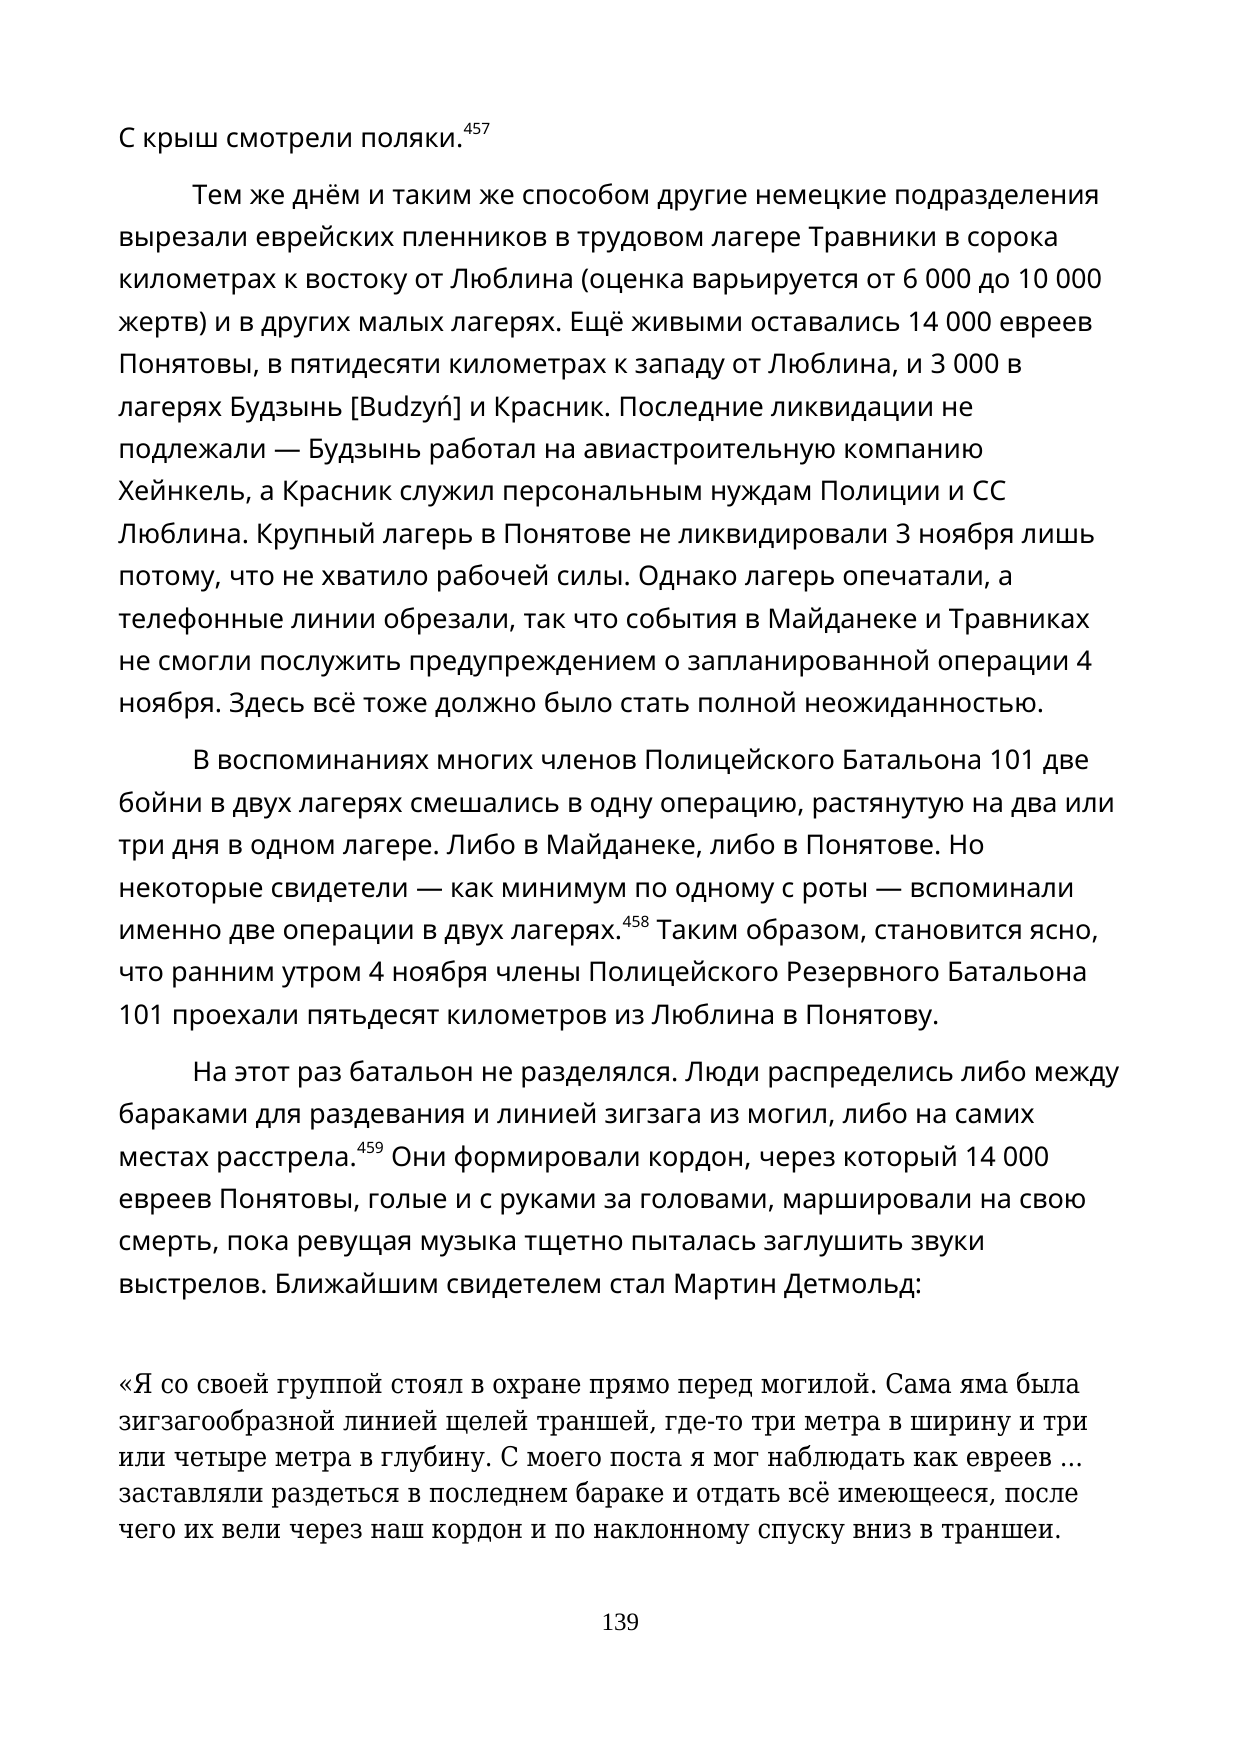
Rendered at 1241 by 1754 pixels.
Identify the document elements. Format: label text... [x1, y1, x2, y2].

text С крыш смотрели поляки. [118, 118, 1122, 155]
text В воспоминаниях многих членов Полицейского Батальона 101 две бойни в двух лагерях смешались в одну операцию, растянутую на два или три дня в одном лагере. Либо в Майданеке, либо в Понятове. Но некоторые свидетели — как минимум по одному с роты — вспоминали именно две операции в двух лагерях. Таким образом, становится ясно, что ранним утром 4 ноября члены Полицейского Резервного Батальона 101 проехали пятьдесят километров из Люблина в Понятову. [118, 741, 1122, 1032]
text На этот раз батальон не разделялся. Люди распределись либо между бараками для раздевания и линией зигзага из могил, либо на самих местах расстрела. Они формировали кордон, через который 14 000 евреев Понятовы, голые и с руками за головами, маршировали на свою смерть, пока ревущая музыка тщетно пыталась заглушить звуки выстрелов. Ближайшим свидетелем стал Мартин Детмольд: [118, 1052, 1122, 1301]
text Тем же днём и таким же способом другие немецкие подразделения вырезали еврейских пленников в трудовом лагере Травники в сорока километрах к востоку от Люблина (оценка варьируется от 6 000 до 10 000 жертв) и в других малых лагерях. Ещё живыми оставались 14 000 евреев Понятовы, в пятидесяти километрах к западу от Люблина, и 3 000 в лагерях Будзынь [Budzyń] и Красник. Последние ликвидации не подлежали — Будзынь работал на авиастроительную компанию Хейнкель, а Красник служил персональным нуждам Полиции и СС Люблина. Крупный лагерь в Понятове не ликвидировали 3 ноября лишь потому, что не хватило рабочей силы. Однако лагерь опечатали, а телефонные линии обрезали, так что события в Майданеке и Травниках не смогли послужить предупреждением о запланированной операции 4 ноября. Здесь всё тоже должно было стать полной неожиданностью. [118, 175, 1122, 721]
text «Я со своей группой стоял в охране прямо перед могилой. Сама яма была зигзагообразной линией щелей траншей, где-то три метра в ширину и три или четыре метра в глубину. С моего поста я мог наблюдать как евреев ... заставляли раздеться в последнем бараке и отдать всё имеющееся, после чего их вели через наш кордон и по наклонному спуску вниз в траншеи. [118, 1369, 1122, 1545]
